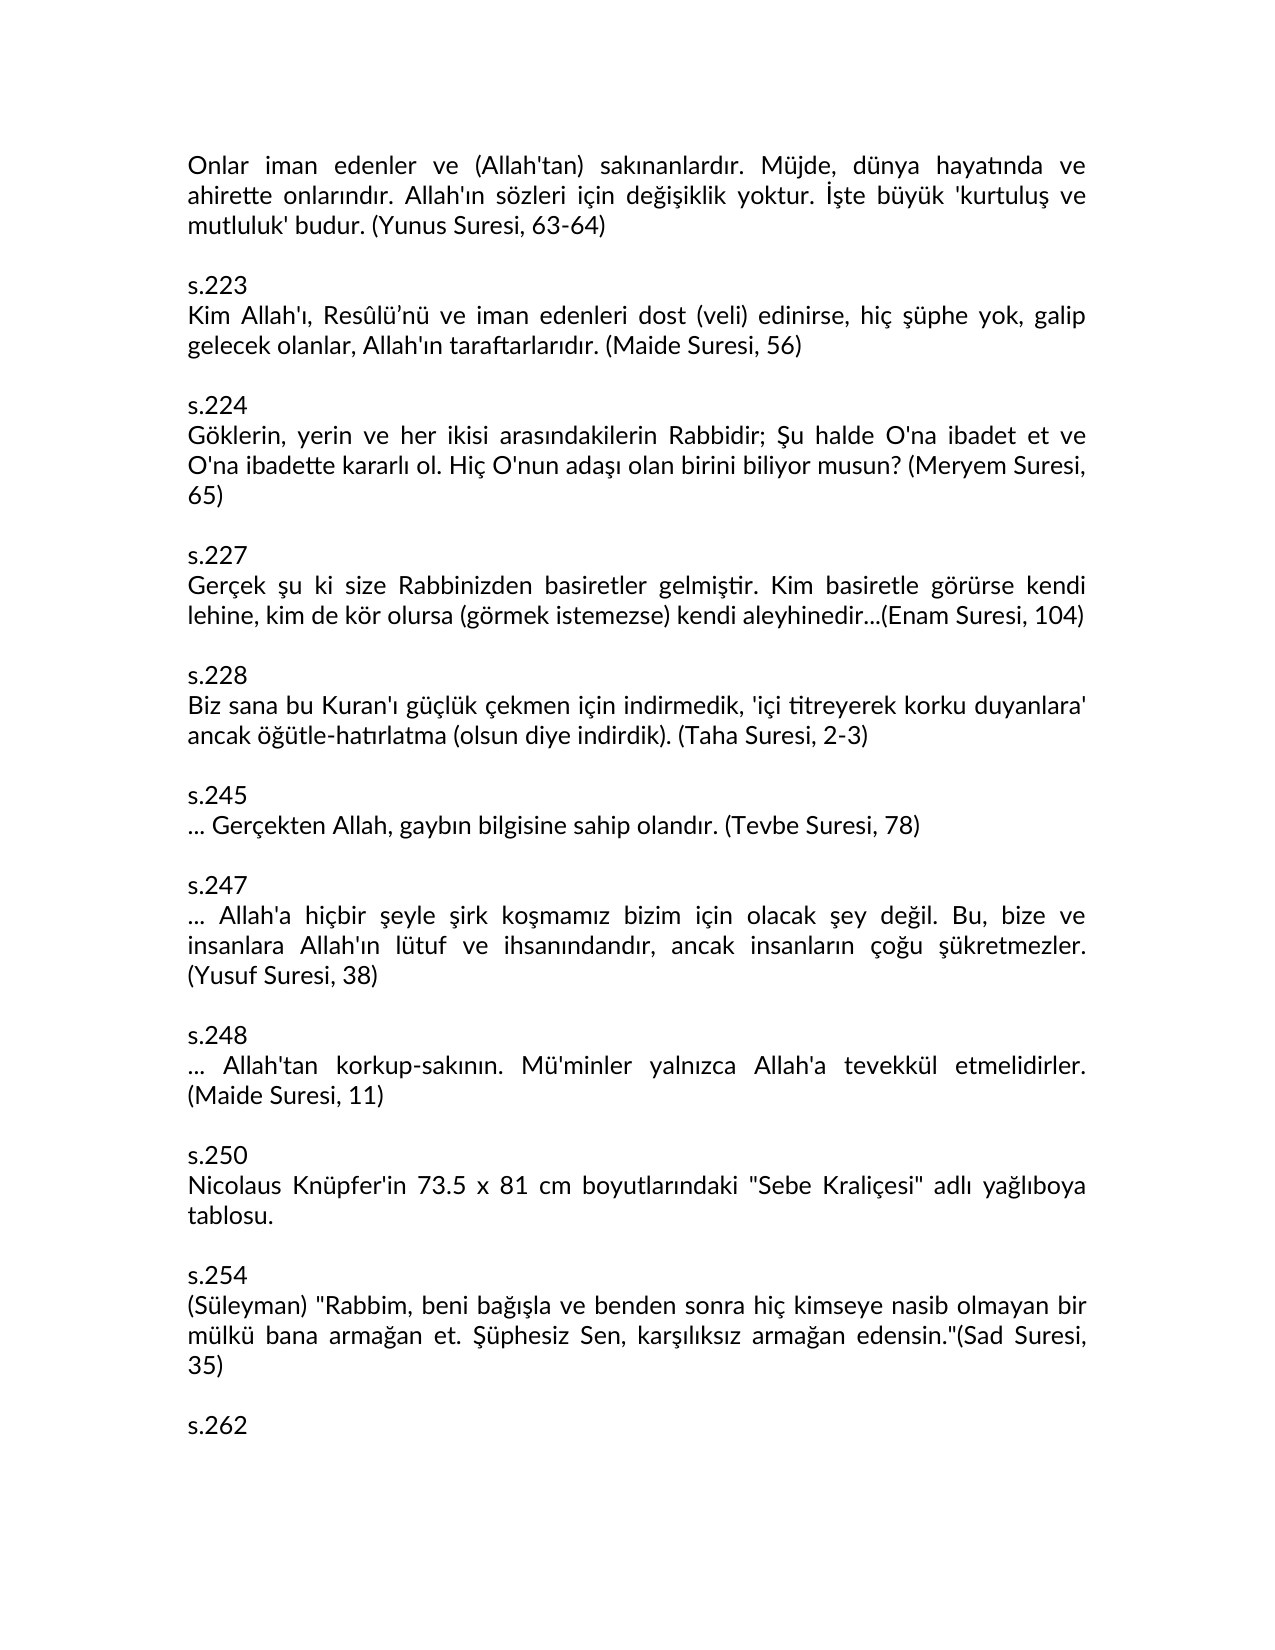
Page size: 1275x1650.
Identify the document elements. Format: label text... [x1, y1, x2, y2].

text Göklerin, yerin ve her ikisi arasındakilerin Rabbidir; Şu halde O'na ibadet et ve O'na ibadette kararlı ol. Hiç O'nun adaşı olan birini biliyor musun? (Meryem Suresi, 65) [187, 420, 1087, 510]
text s.250 [187, 1140, 1087, 1170]
text s.227 [187, 540, 1087, 570]
text Kim Allah'ı, Resûlü’nü ve iman edenleri dost (veli) edinirse, hiç şüphe yok, galip gelecek olanlar, Allah'ın taraftarlarıdır. (Maide Suresi, 56) [187, 300, 1087, 360]
text s.262 [187, 1410, 1087, 1440]
text Gerçek şu ki size Rabbinizden basiretler gelmiştir. Kim basiretle görürse kendi lehine, kim de kör olursa (görmek istemezse) kendi aleyhinedir...(Enam Suresi, 104) [187, 570, 1087, 630]
text s.228 [187, 660, 1087, 690]
text s.247 [187, 870, 1087, 900]
text s.223 [187, 270, 1087, 300]
text Nicolaus Knüpfer'in 73.5 x 81 cm boyutlarındaki "Sebe Kraliçesi" adlı yağlıboya tablosu. [187, 1170, 1087, 1230]
text ... Allah'tan korkup-sakının. Mü'minler yalnızca Allah'a tevekkül etmelidirler. (Maide Suresi, 11) [187, 1050, 1087, 1110]
text s.248 [187, 1020, 1087, 1050]
text ... Gerçekten Allah, gaybın bilgisine sahip olandır. (Tevbe Suresi, 78) [187, 810, 1087, 840]
text ... Allah'a hiçbir şeyle şirk koşmamız bizim için olacak şey değil. Bu, bize ve insanlara Allah'ın lütuf ve ihsanındandır, ancak insanların çoğu şükretmezler. (Yusuf Suresi, 38) [187, 900, 1087, 990]
text s.224 [187, 390, 1087, 420]
text s.254 [187, 1260, 1087, 1290]
text (Süleyman) "Rabbim, beni bağışla ve benden sonra hiç kimseye nasib olmayan bir mülkü bana armağan et. Şüphesiz Sen, karşılıksız armağan edensin."(Sad Suresi, 35) [187, 1290, 1087, 1380]
text Biz sana bu Kuran'ı güçlük çekmen için indirmedik, 'içi titreyerek korku duyanlara' ancak öğütle-hatırlatma (olsun diye indirdik). (Taha Suresi, 2-3) [187, 690, 1087, 750]
text s.245 [187, 780, 1087, 810]
text Onlar iman edenler ve (Allah'tan) sakınanlardır. Müjde, dünya hayatında ve ahirette onlarındır. Allah'ın sözleri için değişiklik yoktur. İşte büyük 'kurtuluş ve mutluluk' budur. (Yunus Suresi, 63-64) [187, 150, 1087, 240]
